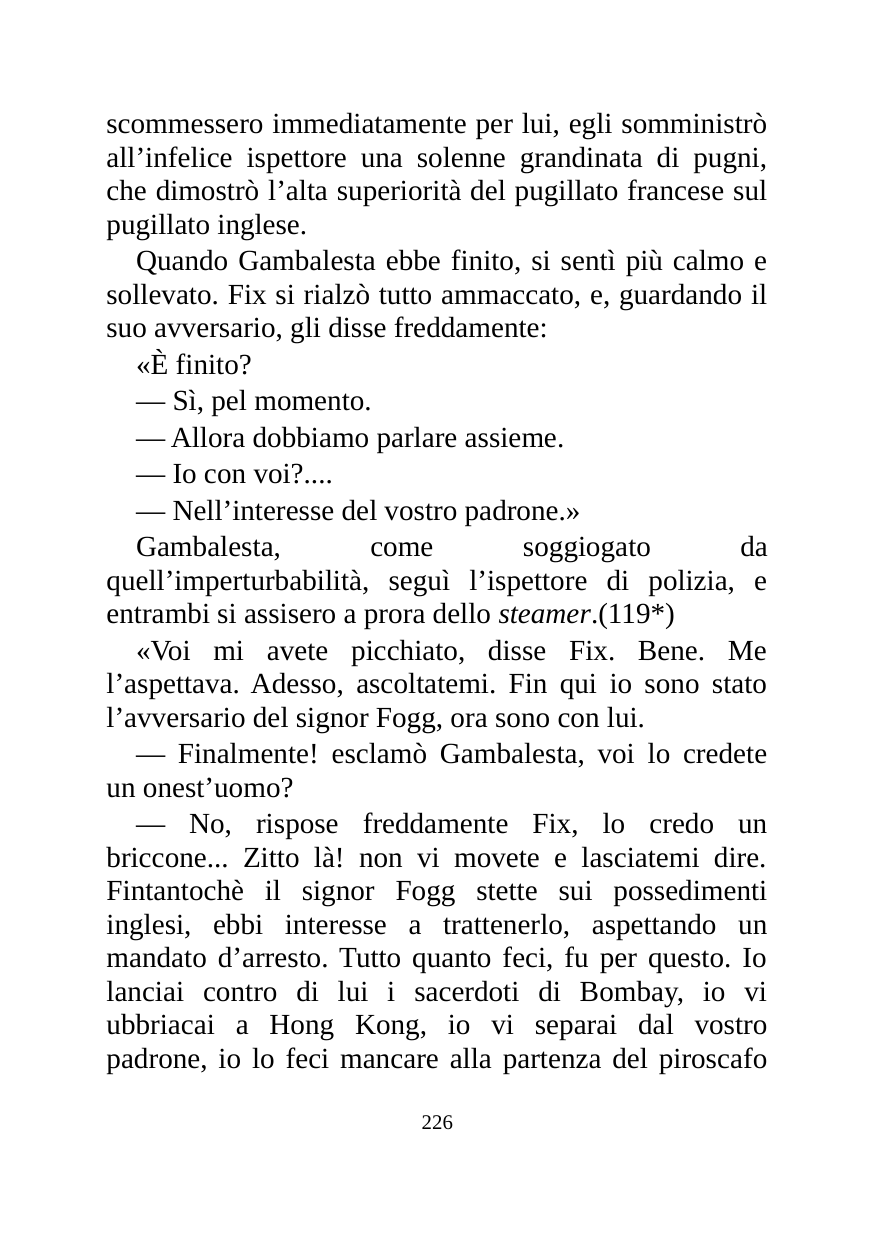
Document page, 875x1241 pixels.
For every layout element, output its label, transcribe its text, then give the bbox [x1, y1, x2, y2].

text — Finalmente! esclamò Gambalesta, voi lo credete un onest’uomo? [106, 736, 768, 803]
text — Nell’interesse del vostro padrone.» [106, 493, 768, 526]
text Quando Gambalesta ebbe finito, si sentì più calmo e sollevato. Fix si rialzò tutto ammaccato, e, guardando il suo avversario, gli disse freddamente: [106, 243, 768, 344]
text «È finito? [106, 347, 768, 380]
text scommessero immediatamente per lui, egli somministrò all’infelice ispettore una solenne grandinata di pugni, che dimostrò l’alta superiorità del pugillato francese sul pugillato inglese. [106, 106, 768, 240]
text — Allora dobbiamo parlare assieme. [106, 420, 768, 453]
text — Io con voi?.... [106, 456, 768, 490]
text — Sì, pel momento. [106, 383, 768, 417]
text Gambalesta, come soggiogato da quell’imperturbabilità, seguì l’ispettore di polizia, e entrambi si assisero a prora dello steamer.(119*) [106, 529, 768, 630]
text — No, rispose freddamente Fix, lo credo un briccone... Zitto là! non vi movete e lasciatemi dire. Fintantochè il signor Fogg stette sui possedimenti inglesi, ebbi interesse a trattenerlo, aspettando un mandato d’arresto. Tutto quanto feci, fu per questo. Io lanciai contro di lui i sacerdoti di Bombay, io vi ubbriacai a Hong Kong, io vi separai dal vostro padrone, io lo feci mancare alla partenza del piroscafo [106, 806, 768, 1074]
text «Voi mi avete picchiato, disse Fix. Bene. Me l’aspettava. Adesso, ascoltatemi. Fin qui io sono stato l’avversario del signor Fogg, ora sono con lui. [106, 633, 768, 733]
